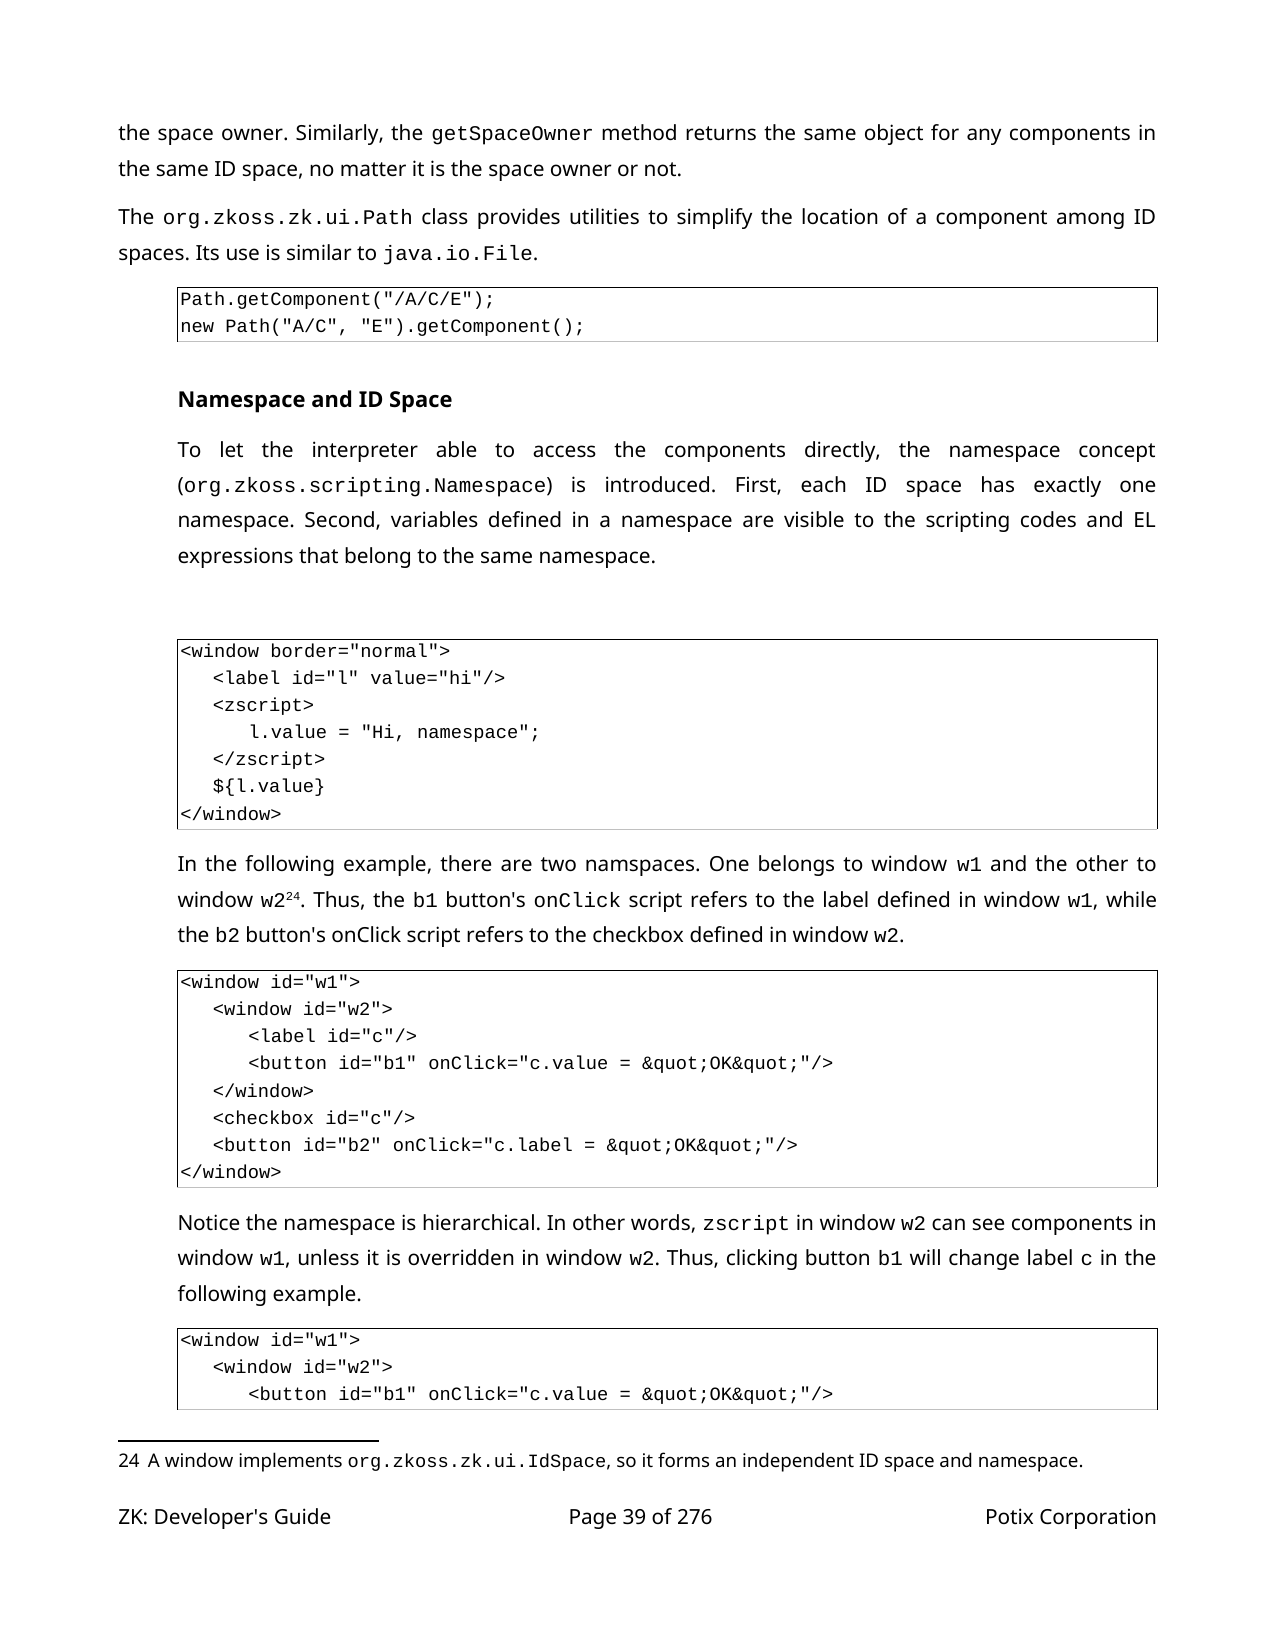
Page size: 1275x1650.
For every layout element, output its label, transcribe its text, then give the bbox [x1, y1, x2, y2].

text ${l.value} [178, 774, 1157, 799]
text A window implements org.zkoss.zk.ui.IdSpace, so it forms an independent ID space and namespace. [118, 1447, 1157, 1473]
text the space owner. Similarly, the getSpaceOwner method returns the same object for any components in the same ID space, no matter it is the space owner or not. [118, 118, 1157, 182]
text In the following example, there are two namspaces. One belongs to window w1 and the other to window w2. Thus, the b1 button's onClick script refers to the label defined in window w1, while the b2 button's onClick script refers to the checkbox defined in window w2. [177, 849, 1157, 949]
text l.value = "Hi, namespace"; [178, 720, 1157, 744]
text <button id="b2" onClick="c.label = &quot;OK&quot;"/> [178, 1133, 1157, 1157]
text <window border="normal"> [178, 640, 1157, 663]
text <label id="l" value="hi"/> [178, 666, 1157, 690]
text <window id="w2"> [178, 1355, 1157, 1379]
text Path.getComponent("/A/C/E"); [178, 288, 1157, 311]
text </window> [178, 1160, 1157, 1187]
text <button id="b1" onClick="c.value = &quot;OK&quot;"/> [178, 1382, 1157, 1409]
text <window id="w1"> [178, 1329, 1157, 1352]
text <checkbox id="c"/> [178, 1106, 1157, 1130]
text <zscript> [178, 693, 1157, 717]
text new Path("A/C", "E").getComponent(); [178, 314, 1157, 341]
text To let the interpreter able to access the components directly, the namespace concept (org.zkoss.scripting.Namespace) is introduced. First, each ID space has exactly one namespace. Second, variables defined in a namespace are visible to the scripting codes and EL expressions that belong to the same namespace. [177, 435, 1157, 569]
text <window id="w2"> [178, 997, 1157, 1021]
text <window id="w1"> [178, 971, 1157, 994]
subtitle Namespace and ID Space [177, 384, 1157, 414]
text </window> [178, 802, 1157, 829]
text <label id="c"/> [178, 1024, 1157, 1048]
text The org.zkoss.zk.ui.Path class provides utilities to simplify the location of a component among ID spaces. Its use is similar to java.io.File. [118, 202, 1157, 267]
text </zscript> [178, 747, 1157, 771]
text </window> [178, 1078, 1157, 1103]
text <button id="b1" onClick="c.value = &quot;OK&quot;"/> [178, 1051, 1157, 1076]
text Notice the namespace is hierarchical. In other words, zscript in window w2 can see components in window w1, unless it is overridden in window w2. Thus, clicking button b1 will change label c in the following example. [177, 1208, 1157, 1307]
